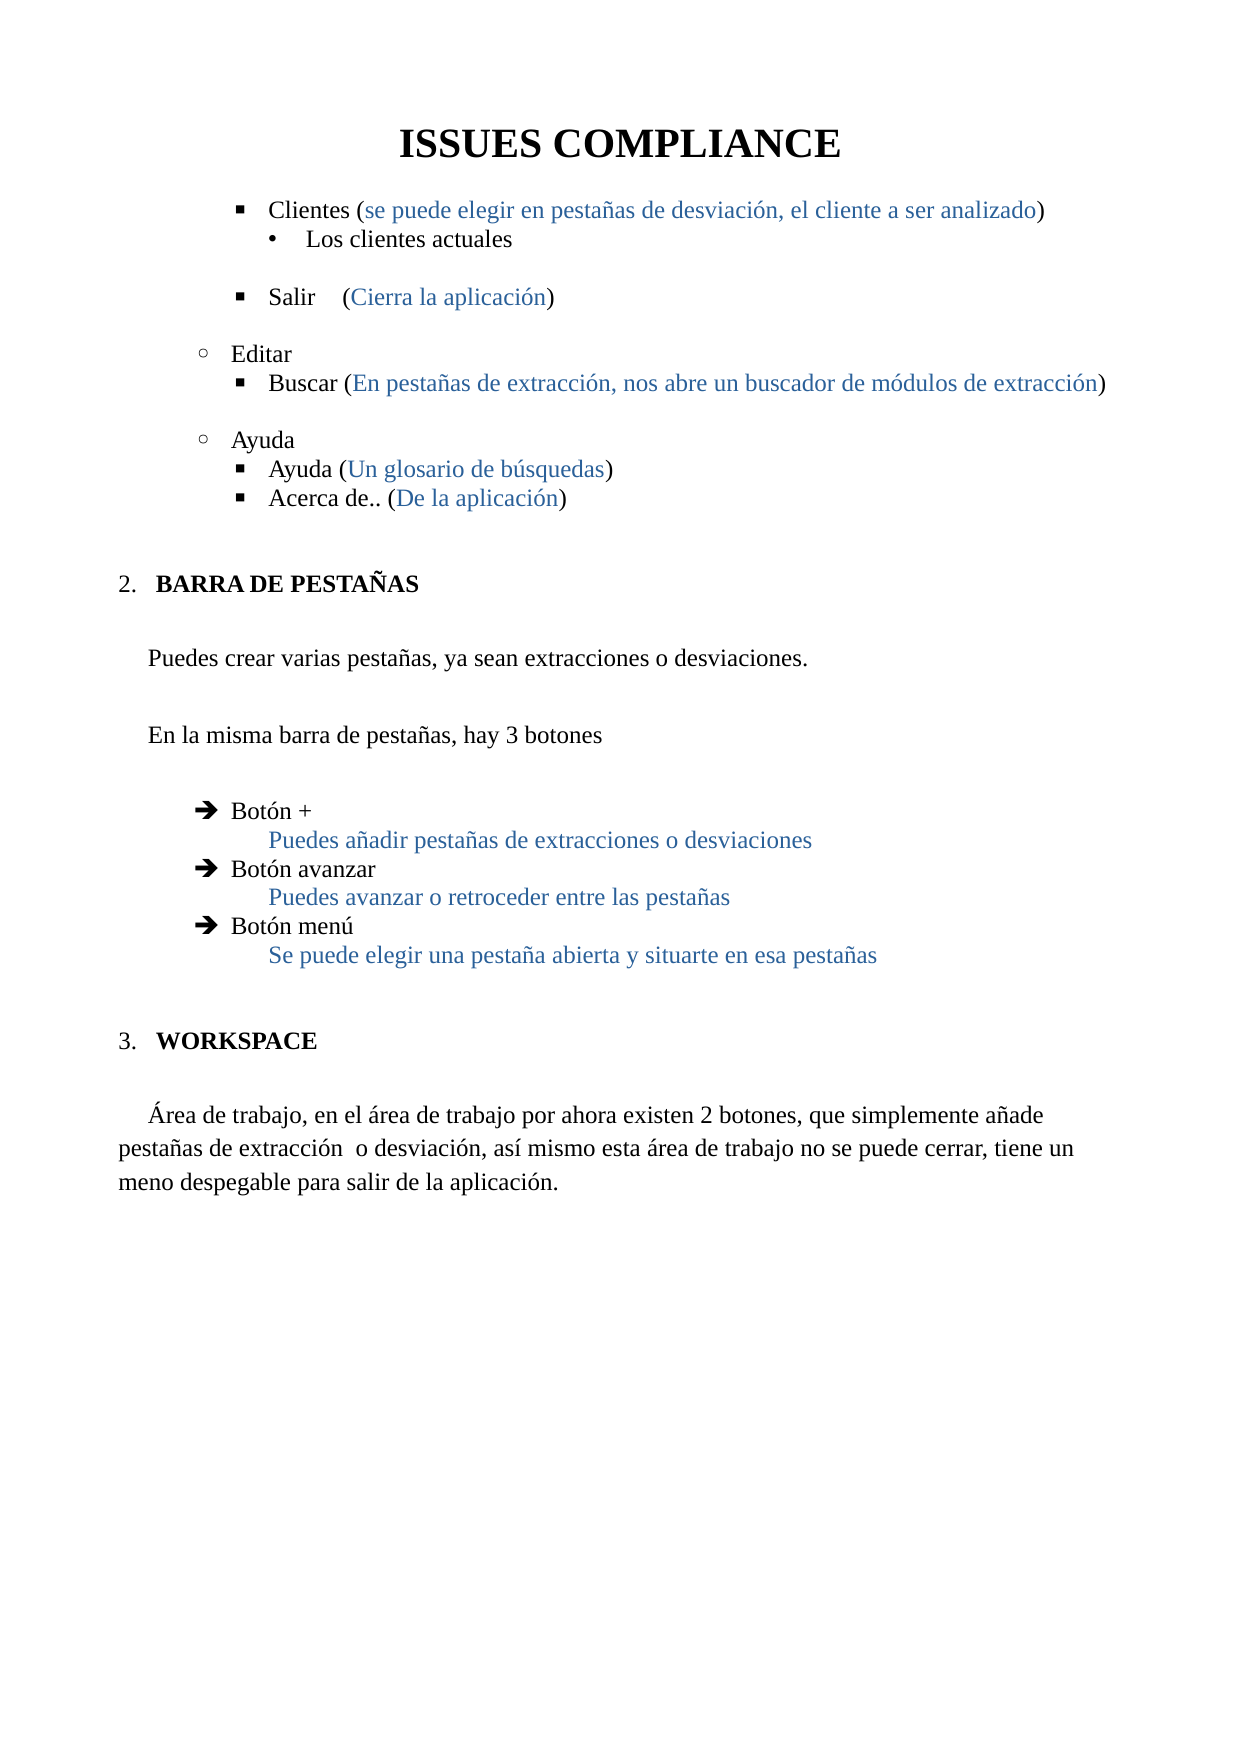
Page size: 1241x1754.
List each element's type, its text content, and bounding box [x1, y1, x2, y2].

list Botón avanzar [193, 854, 1122, 882]
text En la misma barra de pestañas, hay 3 botones [148, 720, 1122, 749]
list Puedes añadir pestañas de extracciones o desviaciones [231, 825, 1122, 854]
list Los clientes actuales [268, 224, 1122, 253]
text 3. WORKSPACE [118, 1026, 1122, 1055]
list Salir (Cierra la aplicación) [231, 282, 1122, 311]
list Puedes avanzar o retroceder entre las pestañas [231, 882, 1122, 911]
text 2. BARRA DE PESTAÑAS [118, 569, 1122, 598]
list Se puede elegir una pestaña abierta y situarte en esa pestañas [231, 940, 1122, 969]
text Puedes crear varias pestañas, ya sean extracciones o desviaciones. [148, 643, 1122, 672]
list Buscar (En pestañas de extracción, nos abre un buscador de módulos de extracción) [231, 368, 1122, 397]
list Ayuda [193, 426, 1122, 454]
list Acerca de.. (De la aplicación) [231, 483, 1122, 512]
list Botón + [193, 796, 1122, 825]
list Botón menú [193, 911, 1122, 940]
list Ayuda (Un glosario de búsquedas) [231, 454, 1122, 483]
list Editar [193, 339, 1122, 368]
list Clientes (se puede elegir en pestañas de desviación, el cliente a ser analizado) [231, 196, 1122, 224]
text Área de trabajo, en el área de trabajo por ahora existen 2 botones, que simplemente añade pestañas de extracción o desviación, así mismo esta área de trabajo no se puede cerrar, tiene un meno despegable para salir de la aplicación. [118, 1101, 1122, 1195]
